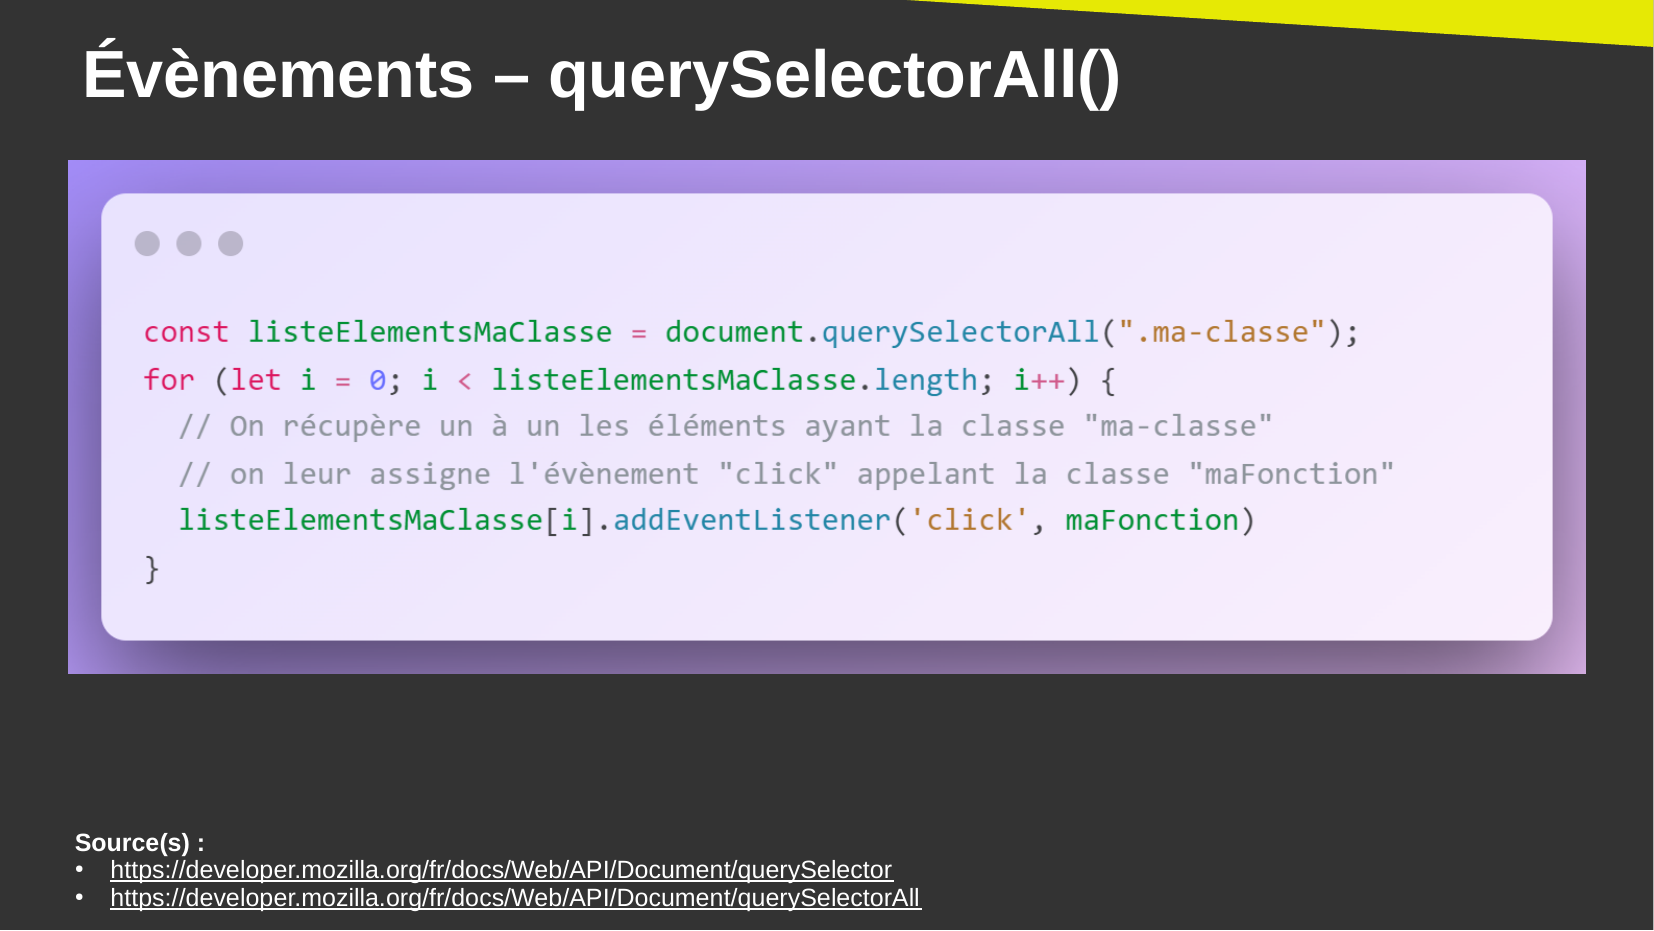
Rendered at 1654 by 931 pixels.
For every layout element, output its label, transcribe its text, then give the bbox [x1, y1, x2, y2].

text_box Source(s) : https://developer.mozilla.org/fr/docs/Web/API/Document/querySelector https://developer.mozilla.org/fr/docs/Web/API/Document/querySelectorAll [60, 820, 1583, 920]
text_box [906, 0, 1654, 47]
picture [68, 160, 1586, 674]
title Évènements – querySelectorAll() [82, 37, 1571, 114]
